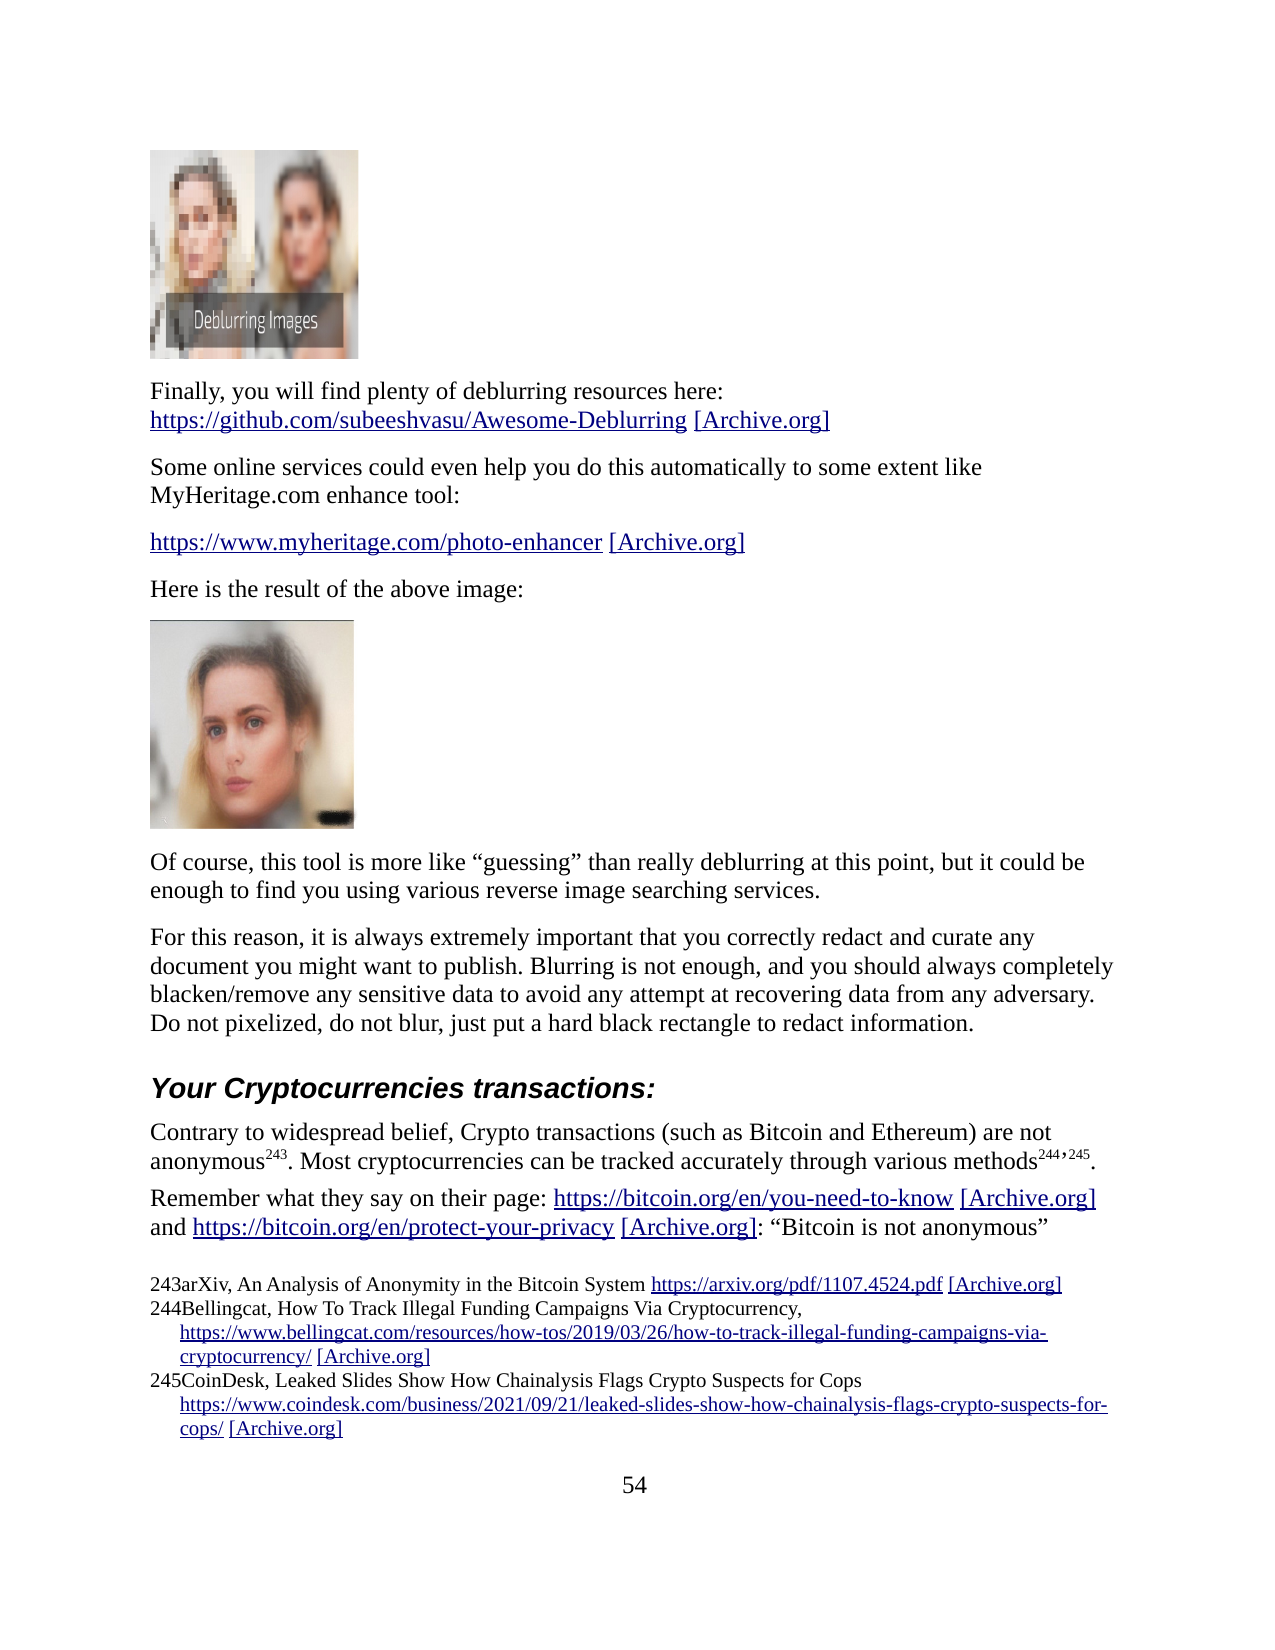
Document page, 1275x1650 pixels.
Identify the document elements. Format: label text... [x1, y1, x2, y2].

subtitle Your Cryptocurrencies transactions: [150, 1071, 1125, 1104]
text Finally, you will find plenty of deblurring resources here: https://github.com/subeeshvasu/Awesome-Deblurring [Archive.org] [150, 376, 1125, 434]
text arXiv, An Analysis of Anonymity in the Bitcoin System https://arxiv.org/pdf/1107.4524.pdf [Archive.org] [150, 1272, 1125, 1296]
picture [150, 150, 359, 359]
text For this reason, it is always extremely important that you correctly redact and curate any document you might want to publish. Blurring is not enough, and you should always completely blacken/remove any sensitive data to avoid any attempt at recovering data from any adversary. Do not pixelized, do not blur, just put a hard black rectangle to redact information. [150, 922, 1125, 1037]
text Contrary to widespread belief, Crypto transactions (such as Bitcoin and Ethereum) are not anonymous. Most cryptocurrencies can be tracked accurately through various methods’. [150, 1117, 1125, 1174]
text Bellingcat, How To Track Illegal Funding Campaigns Via Cryptocurrency, https://www.bellingcat.com/resources/how-tos/2019/03/26/how-to-track-illegal-funding-campaigns-via-cryptocurrency/ [Archive.org] [150, 1296, 1125, 1368]
text Of course, this tool is more like “guessing” than really deblurring at this point, but it could be enough to find you using various reverse image searching services. [150, 847, 1125, 904]
text CoinDesk, Leaked Slides Show How Chainalysis Flags Crypto Suspects for Cops https://www.coindesk.com/business/2021/09/21/leaked-slides-show-how-chainalysis-flags-crypto-suspects-for-cops/ [Archive.org] [150, 1368, 1125, 1440]
text Here is the result of the above image: [150, 574, 1125, 602]
text Some online services could even help you do this automatically to some extent like MyHeritage.com enhance tool: [150, 452, 1125, 509]
text Remember what they say on their page: https://bitcoin.org/en/you-need-to-know [Archive.org] and https://bitcoin.org/en/protect-your-privacy [Archive.org]: “Bitcoin is not anonymous” [150, 1183, 1125, 1241]
picture [150, 620, 359, 829]
text https://www.myheritage.com/photo-enhancer [Archive.org] [150, 527, 1125, 556]
